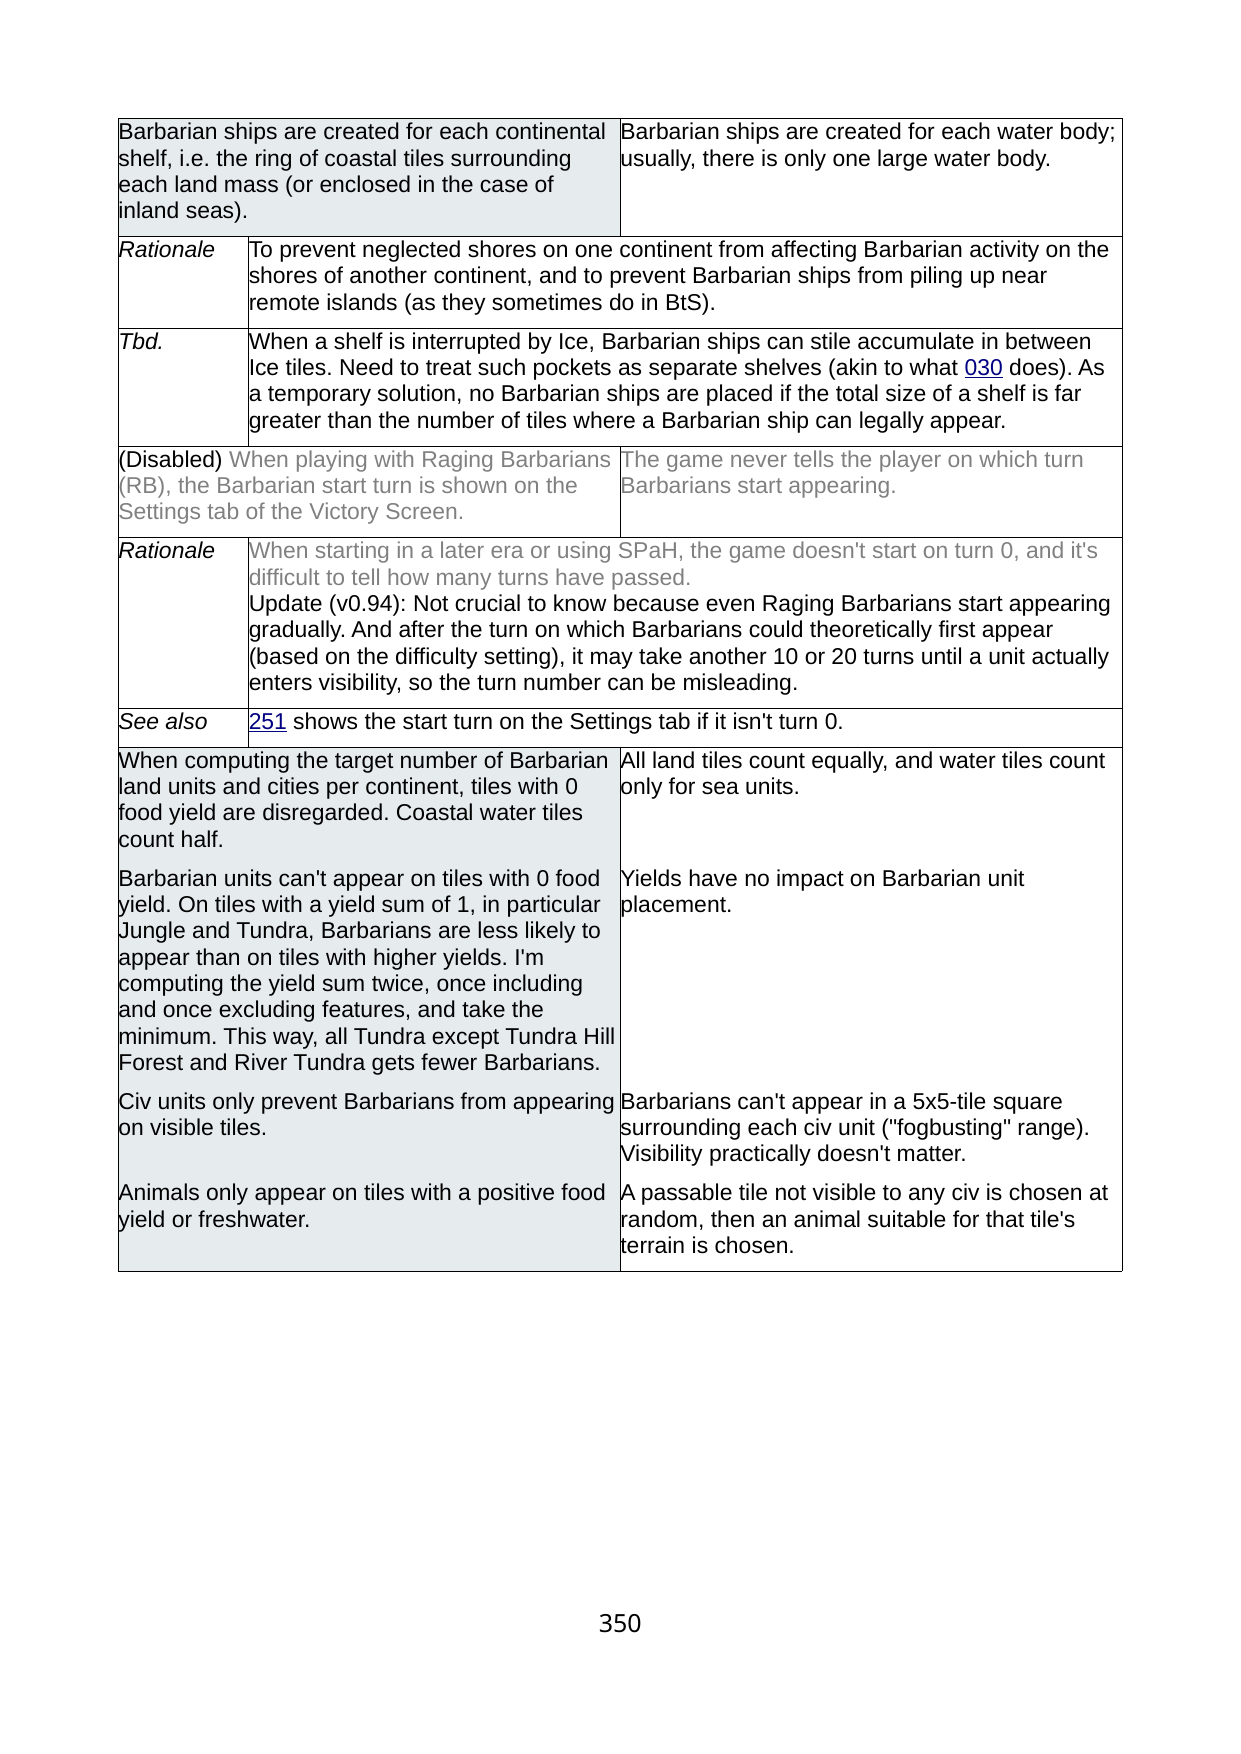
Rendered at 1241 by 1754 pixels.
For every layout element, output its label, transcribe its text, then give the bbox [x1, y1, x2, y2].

table_cell Rationale [119, 538, 248, 708]
table_cell Barbarian ships are created for each continental shelf, i.e. the ring of coastal tiles surrounding each land mass (or enclosed in the case of inland seas). [119, 119, 620, 236]
table_cell The game never tells the player on which turn Barbarians start appearing. [621, 447, 1122, 537]
table_cell When computing the target number of Barbarian land units and cities per continent, tiles with 0 food yield are disregarded. Coastal water tiles count half. Barbarian units can't appear on tiles with 0 food yield. On tiles with a yield sum of 1, in particular Jungle and Tundra, Barbarians are less likely to appear than on tiles with higher yields. I'm computing the yield sum twice, once including and once excluding features, and take the minimum. This way, all Tundra except Tundra Hill Forest and River Tundra gets fewer Barbarians. Civ units only prevent Barbarians from appearing on visible tiles. Animals only appear on tiles with a positive food yield or freshwater. [119, 748, 620, 1271]
table_cell (Disabled) When playing with Raging Barbarians (RB), the Barbarian start turn is shown on the Settings tab of the Victory Screen. [119, 447, 620, 537]
table_cell All land tiles count equally, and water tiles count only for sea units. Yields have no impact on Barbarian unit placement. Barbarians can't appear in a 5x5-tile square surrounding each civ unit ("fogbusting" range). Visibility practically doesn't matter. A passable tile not visible to any civ is chosen at random, then an animal suitable for that tile's terrain is chosen. [621, 748, 1122, 1271]
table_cell Rationale [119, 237, 248, 328]
table_cell Tbd. [119, 329, 248, 446]
table_cell When a shelf is interrupted by Ice, Barbarian ships can stile accumulate in between Ice tiles. Need to treat such pockets as separate shelves (akin to what 030 does). As a temporary solution, no Barbarian ships are placed if the total size of a shelf is far greater than the number of tiles where a Barbarian ship can legally appear. [249, 329, 1122, 446]
table_cell 251 shows the start turn on the Settings tab if it isn't turn 0. [249, 709, 1122, 747]
table_cell To prevent neglected shores on one continent from affecting Barbarian activity on the shores of another continent, and to prevent Barbarian ships from piling up near remote islands (as they sometimes do in BtS). [249, 237, 1122, 328]
table_cell When starting in a later era or using SPaH, the game doesn't start on turn 0, and it's difficult to tell how many turns have passed. Update (v0.94): Not crucial to know because even Raging Barbarians start appearing gradually. And after the turn on which Barbarians could theoretically first appear (based on the difficulty setting), it may take another 10 or 20 turns until a unit actually enters visibility, so the turn number can be misleading. [249, 538, 1122, 708]
table_cell See also [119, 709, 248, 747]
table_cell Barbarian ships are created for each water body; usually, there is only one large water body. [621, 119, 1122, 236]
